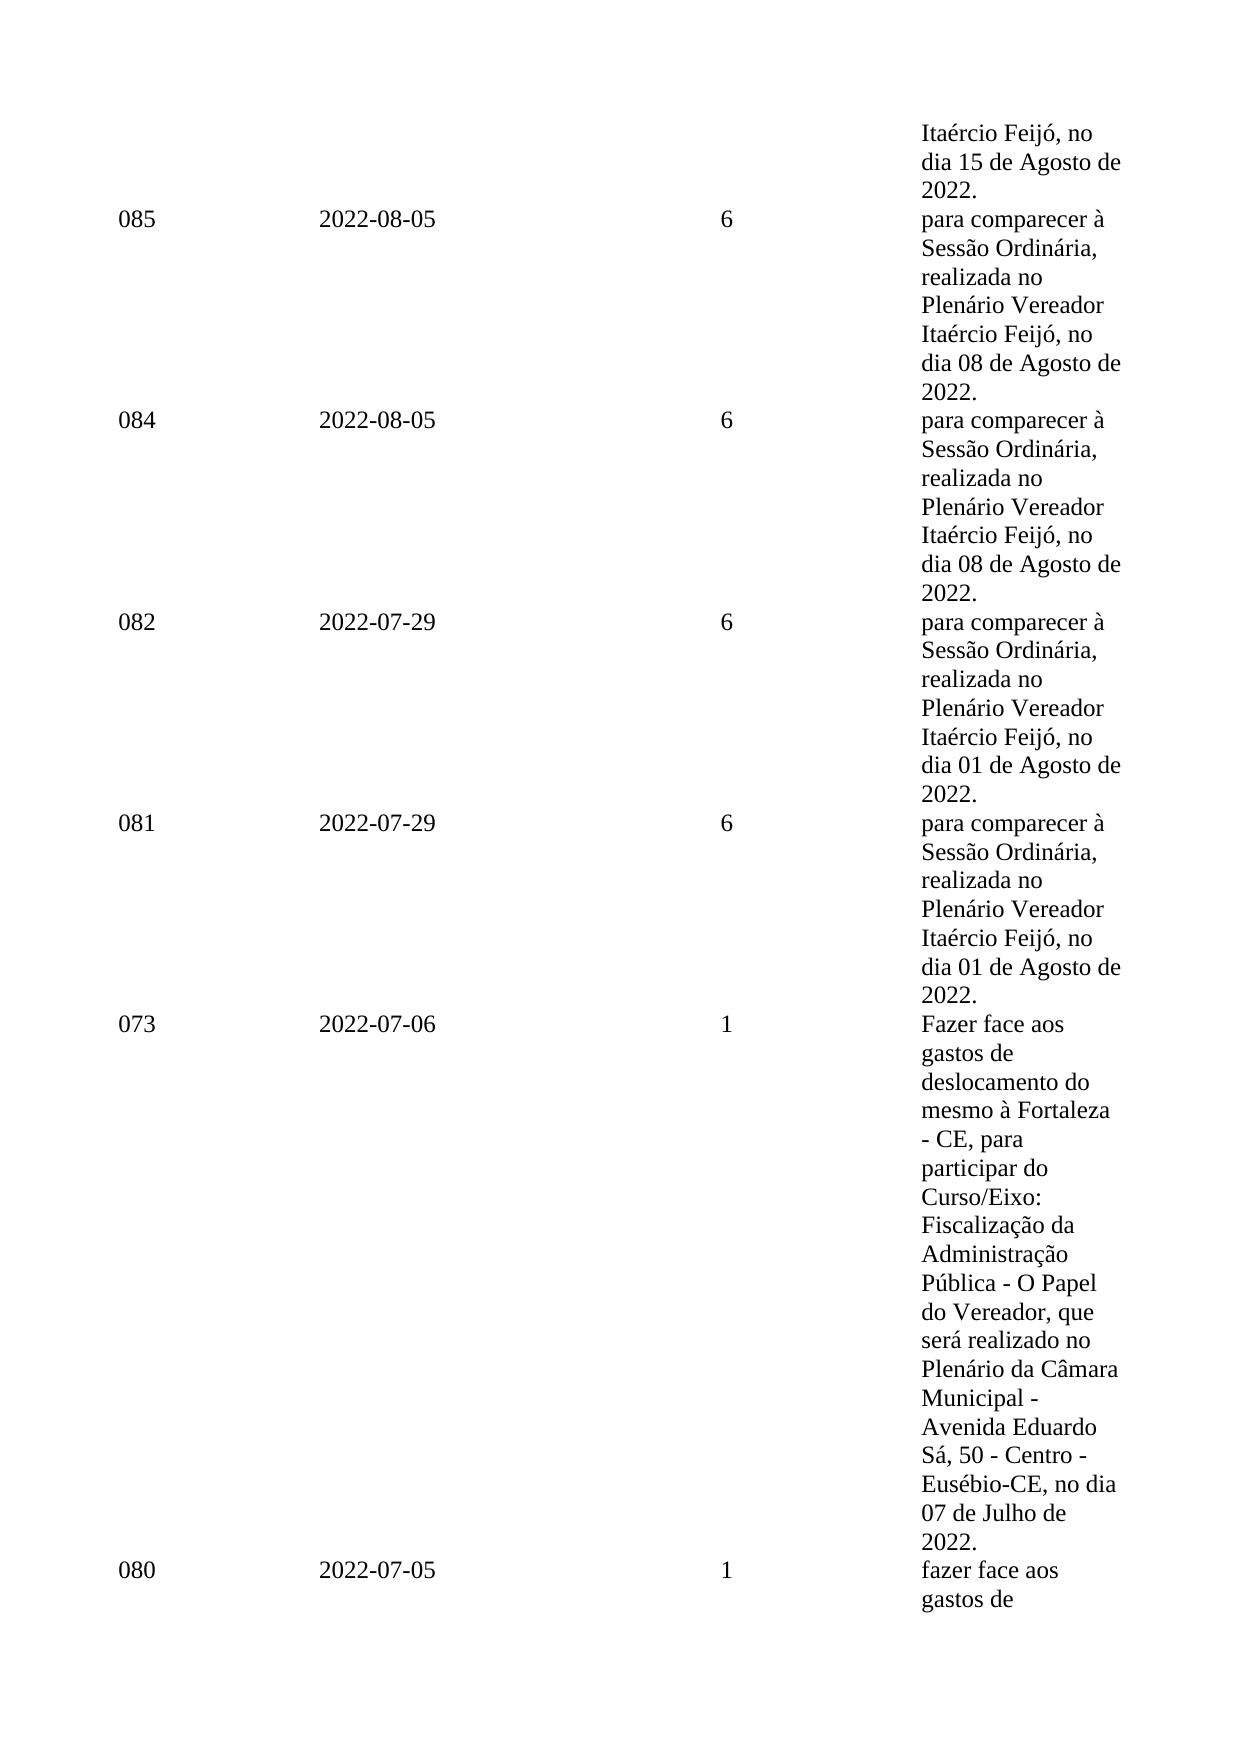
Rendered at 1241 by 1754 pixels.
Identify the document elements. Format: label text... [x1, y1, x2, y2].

table_cell 2022-07-29 [319, 607, 519, 808]
table_cell Itaércio Feijó, no dia 15 de Agosto de 2022. [921, 118, 1122, 204]
table_cell 2022-07-06 [319, 1009, 519, 1556]
table_cell para comparecer à Sessão Ordinária, realizada no Plenário Vereador Itaércio Feijó, no dia 01 de Agosto de 2022. [921, 808, 1122, 1009]
table_cell 084 [118, 406, 319, 607]
table_cell 080 [118, 1556, 319, 1613]
table_cell 6 [720, 607, 921, 808]
table_cell [520, 808, 720, 1009]
table_cell [319, 118, 519, 204]
table_cell 082 [118, 607, 319, 808]
table_cell 073 [118, 1009, 319, 1556]
table_cell [520, 607, 720, 808]
table_cell 2022-08-05 [319, 204, 519, 406]
table_cell 6 [720, 406, 921, 607]
table_cell [520, 406, 720, 607]
table_cell 2022-07-29 [319, 808, 519, 1009]
table_cell 1 [720, 1556, 921, 1613]
table_cell para comparecer à Sessão Ordinária, realizada no Plenário Vereador Itaércio Feijó, no dia 01 de Agosto de 2022. [921, 607, 1122, 808]
table_cell [520, 1009, 720, 1556]
table_cell [720, 118, 921, 204]
table_cell [520, 118, 720, 204]
table_cell [520, 204, 720, 406]
table_cell 085 [118, 204, 319, 406]
table_cell Fazer face aos gastos de deslocamento do mesmo à Fortaleza - CE, para participar do Curso/Eixo: Fiscalização da Administração Pública - O Papel do Vereador, que será realizado no Plenário da Câmara Municipal - Avenida Eduardo Sá, 50 - Centro - Eusébio-CE, no dia 07 de Julho de 2022. [921, 1009, 1122, 1556]
table_cell [520, 1556, 720, 1613]
table_cell 1 [720, 1009, 921, 1556]
table_cell para comparecer à Sessão Ordinária, realizada no Plenário Vereador Itaércio Feijó, no dia 08 de Agosto de 2022. [921, 204, 1122, 406]
table_cell [118, 118, 319, 204]
table_cell 6 [720, 808, 921, 1009]
table_cell 2022-08-05 [319, 406, 519, 607]
table_cell fazer face aos gastos de [921, 1556, 1122, 1613]
table_cell 6 [720, 204, 921, 406]
table_cell 2022-07-05 [319, 1556, 519, 1613]
table_cell para comparecer à Sessão Ordinária, realizada no Plenário Vereador Itaércio Feijó, no dia 08 de Agosto de 2022. [921, 406, 1122, 607]
table_cell 081 [118, 808, 319, 1009]
